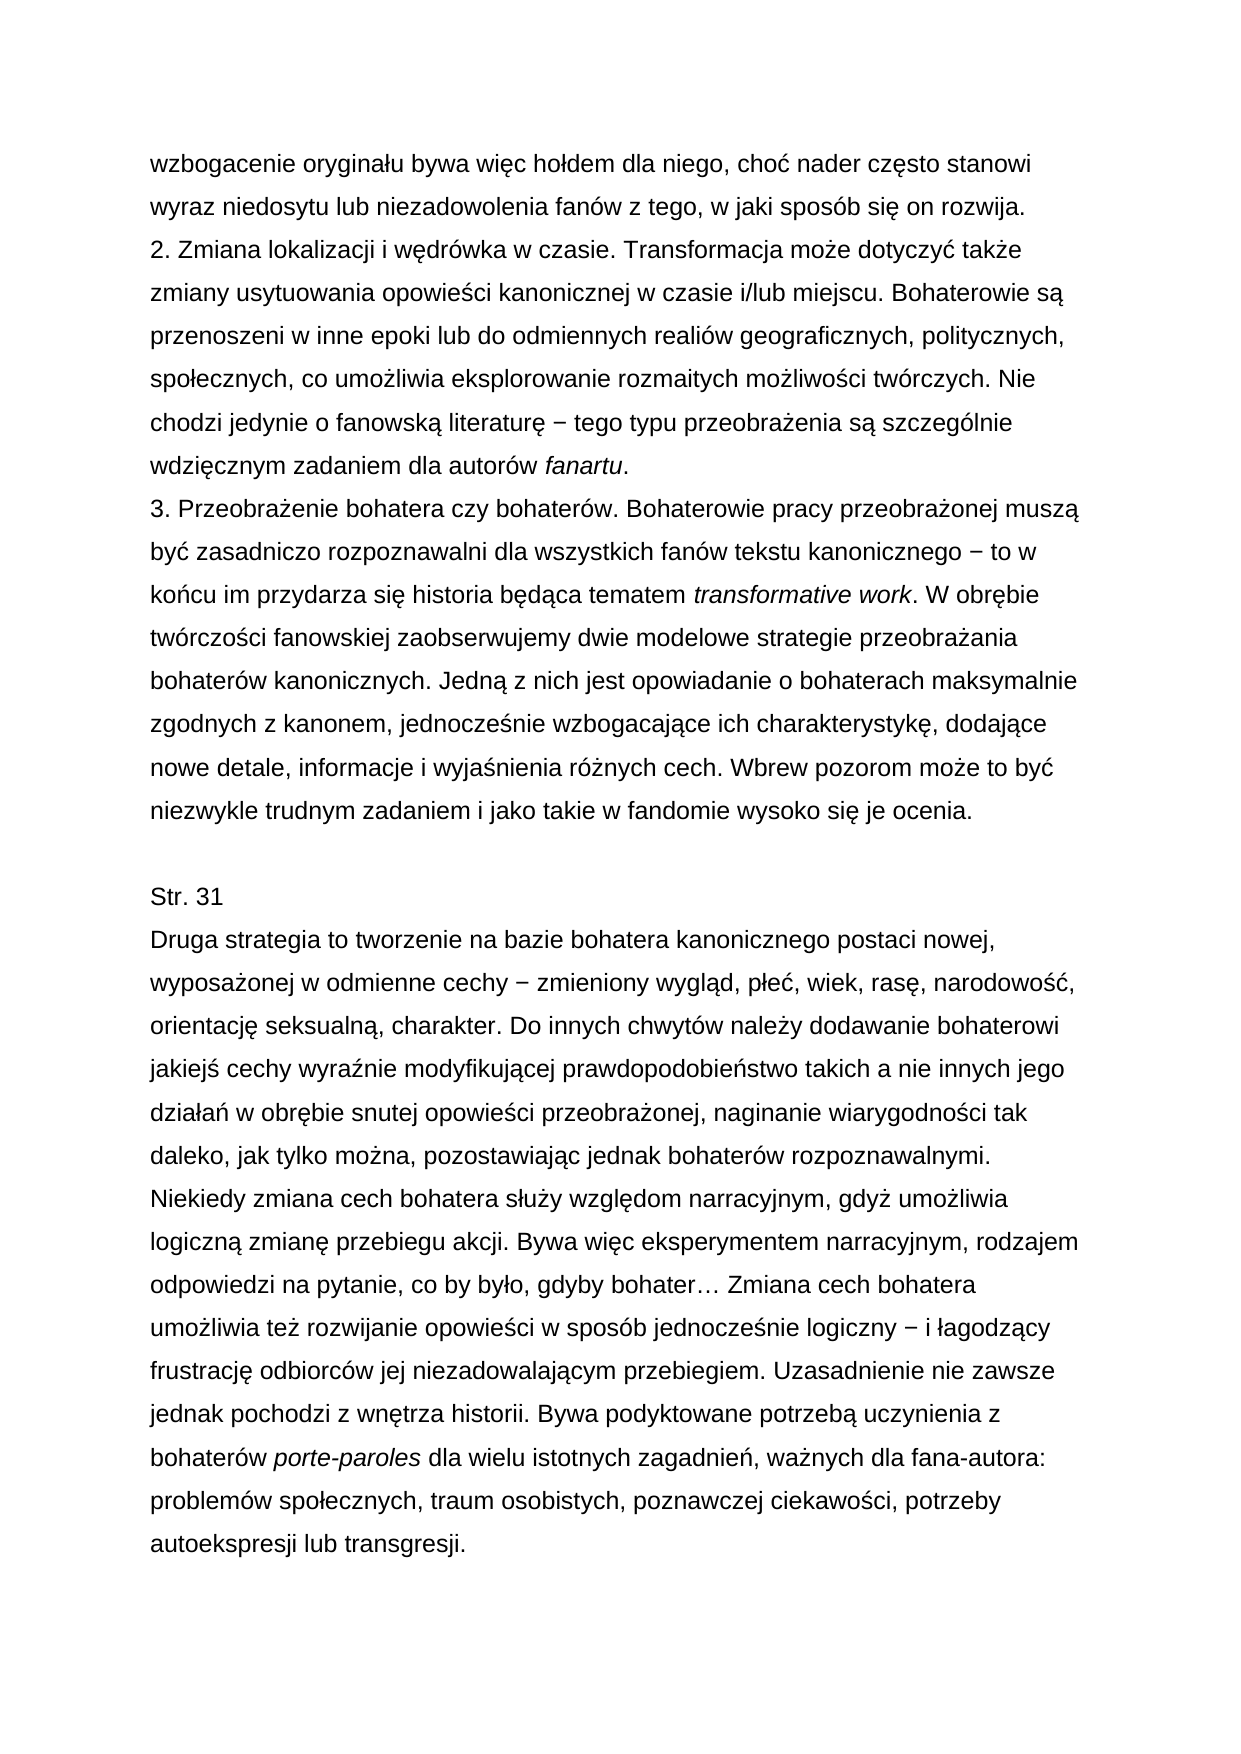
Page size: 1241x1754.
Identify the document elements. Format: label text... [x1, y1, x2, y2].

text Str. 31 [150, 882, 1090, 911]
text Druga strategia to tworzenie na bazie bohatera kanonicznego postaci nowej, wyposażonej w odmienne cechy − zmieniony wygląd, płeć, wiek, rasę, narodowość, orientację seksualną, charakter. Do innych chwytów należy dodawanie bohaterowi jakiejś cechy wyraźnie modyfikującej prawdopodobieństwo takich a nie innych jego działań w obrębie snutej opowieści przeobrażonej, naginanie wiarygodności tak daleko, jak tylko można, pozostawiając jednak bohaterów rozpoznawalnymi. Niekiedy zmiana cech bohatera służy względom narracyjnym, gdyż umożliwia logiczną zmianę przebiegu akcji. Bywa więc eksperymentem narracyjnym, rodzajem odpowiedzi na pytanie, co by było, gdyby bohater… Zmiana cech bohatera umożliwia też rozwijanie opowieści w sposób jednocześnie logiczny − i łagodzący frustrację odbiorców jej niezadowalającym przebiegiem. Uzasadnienie nie zawsze jednak pochodzi z wnętrza historii. Bywa podyktowane potrzebą uczynienia z bohaterów porte-paroles dla wielu istotnych zagadnień, ważnych dla fana-autora: problemów społecznych, traum osobistych, poznawczej ciekawości, potrzeby autoekspresji lub transgresji. [150, 925, 1090, 1558]
text 2. Zmiana lokalizacji i wędrówka w czasie. Transformacja może dotyczyć także zmiany usytuowania opowieści kanonicznej w czasie i/lub miejscu. Bohaterowie są przenoszeni w inne epoki lub do odmiennych realiów geograficznych, politycznych, społecznych, co umożliwia eksplorowanie rozmaitych możliwości twórczych. Nie chodzi jedynie o fanowską literaturę − tego typu przeobrażenia są szczególnie wdzięcznym zadaniem dla autorów fanartu. [150, 235, 1090, 479]
text wzbogacenie oryginału bywa więc hołdem dla niego, choć nader często stanowi wyraz niedosytu lub niezadowolenia fanów z tego, w jaki sposób się on rozwija. [150, 149, 1090, 221]
text 3. Przeobrażenie bohatera czy bohaterów. Bohaterowie pracy przeobrażonej muszą być zasadniczo rozpoznawalni dla wszystkich fanów tekstu kanonicznego − to w końcu im przydarza się historia będąca tematem transformative work. W obrębie twórczości fanowskiej zaobserwujemy dwie modelowe strategie przeobrażania bohaterów kanonicznych. Jedną z nich jest opowiadanie o bohaterach maksymalnie zgodnych z kanonem, jednocześnie wzbogacające ich charakterystykę, dodające nowe detale, informacje i wyjaśnienia różnych cech. Wbrew pozorom może to być niezwykle trudnym zadaniem i jako takie w fandomie wysoko się je ocenia. [150, 494, 1090, 824]
